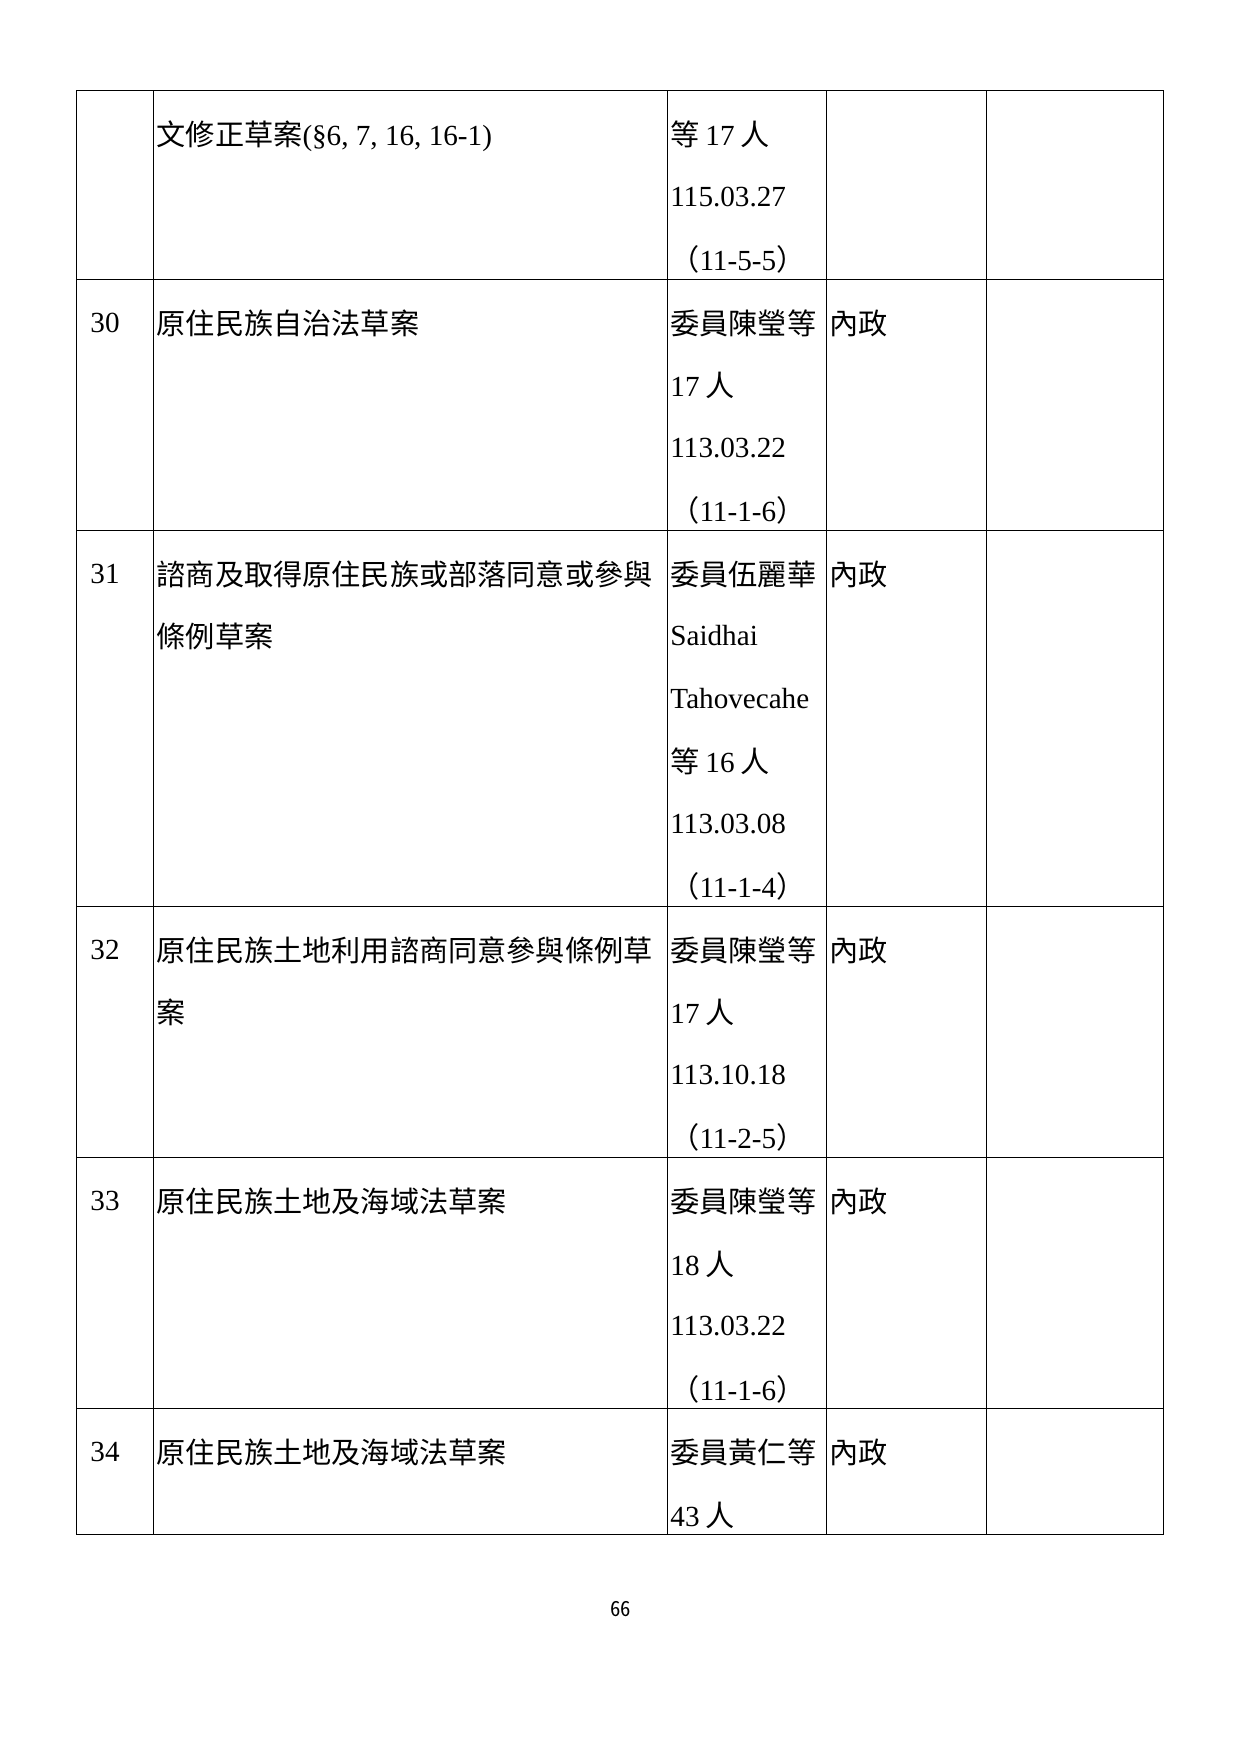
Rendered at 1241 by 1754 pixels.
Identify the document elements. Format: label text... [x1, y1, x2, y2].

table_cell [77, 907, 153, 1157]
table_cell [987, 280, 1163, 530]
table_cell [77, 1158, 153, 1408]
table_cell 等17人 115.03.27 （11-5-5） [668, 91, 826, 279]
table_cell 委員陳瑩等18人 113.03.22 （11-1-6） [668, 1158, 826, 1408]
table_cell 原住民族自治法草案 [154, 280, 667, 530]
table_cell 內政 [827, 280, 986, 530]
table_cell 內政 [827, 907, 986, 1157]
table_cell 內政 [827, 1158, 986, 1408]
table_cell [77, 531, 153, 906]
table_cell 文修正草案(§6, 7, 16, 16-1) [154, 91, 667, 279]
table_cell 原住民族土地利用諮商同意參與條例草案 [154, 907, 667, 1157]
table_cell [987, 91, 1163, 279]
table_cell [987, 1409, 1163, 1534]
table_cell 原住民族土地及海域法草案 [154, 1158, 667, 1408]
table_cell [827, 91, 986, 279]
table_cell 委員陳瑩等17人 113.10.18 （11-2-5） [668, 907, 826, 1157]
table_cell [77, 280, 153, 530]
table_cell [987, 1158, 1163, 1408]
table_cell 委員黃仁等43人 [668, 1409, 826, 1534]
table_cell 內政 [827, 1409, 986, 1534]
table_cell 諮商及取得原住民族或部落同意或參與條例草案 [154, 531, 667, 906]
table_cell 內政 [827, 531, 986, 906]
table_cell 原住民族土地及海域法草案 [154, 1409, 667, 1534]
table_cell [987, 907, 1163, 1157]
table_cell [77, 91, 153, 279]
table_cell 委員陳瑩等17人 113.03.22 （11-1-6） [668, 280, 826, 530]
table_cell [77, 1409, 153, 1534]
table_cell [987, 531, 1163, 906]
table_cell 委員伍麗華Saidhai Tahovecahe等16人 113.03.08 （11-1-4） [668, 531, 826, 906]
